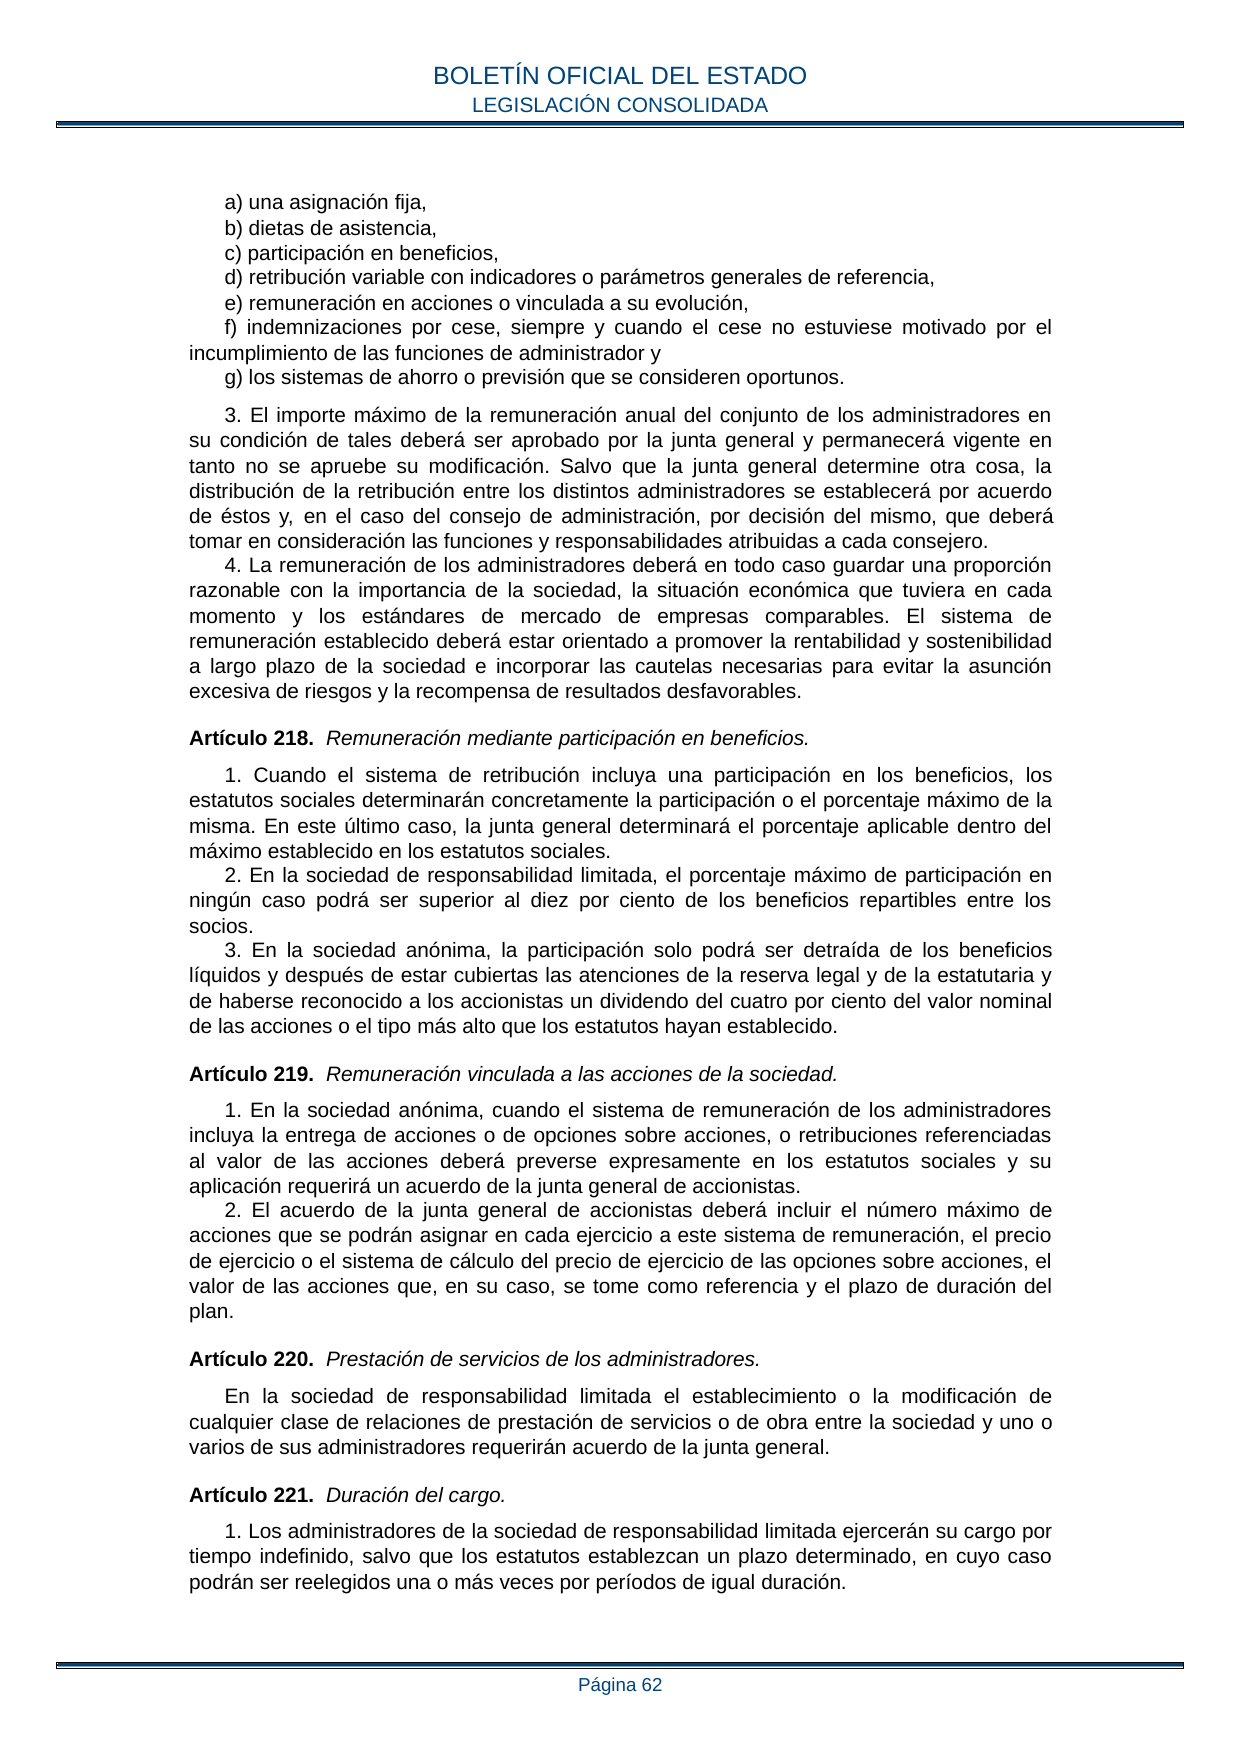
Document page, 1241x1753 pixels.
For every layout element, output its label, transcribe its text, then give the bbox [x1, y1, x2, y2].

text incumplimiento de las funciones de administrador y [189, 341, 1076, 366]
text valor de las acciones que, en su caso, se tome como referencia y el plazo de duración del [189, 1274, 1076, 1299]
text LEGISLACIÓN CONSOLIDADA [472, 89, 793, 118]
text e) remuneración en acciones o vinculada a su evolución, [224, 291, 960, 311]
picture [57, 1663, 1183, 1668]
text En la sociedad de responsabilidad limitada el establecimiento o la modificación de [224, 1379, 1076, 1409]
text cualquier clase de relaciones de prestación de servicios o de obra entre la sociedad y uno o [189, 1409, 1076, 1434]
text aplicación requerirá un acuerdo de la junta general de accionistas. [189, 1174, 1076, 1199]
text distribución de la retribución entre los distintos administradores se establecerá por acuerdo [189, 478, 1076, 503]
text . Los administradores de la sociedad de responsabilidad limitada ejercerán su cargo por [236, 1515, 1076, 1540]
text de las acciones o el tipo más alto que los estatutos hayan establecido. [189, 1013, 1076, 1038]
text máximo establecido en los estatutos sociales. [189, 838, 1076, 863]
text c) participación en beneficios, [224, 241, 524, 261]
text de ejercicio o el sistema de cálculo del precio de ejercicio de las opciones sobre acciones, el [189, 1249, 1076, 1274]
text excesiva de riesgos y la recompensa de resultados desfavorables. [189, 678, 1076, 703]
text ningún caso podrá ser superior al diez por ciento de los beneficios repartibles entre los [189, 884, 1076, 913]
text 4. La remuneración de los administradores deberá en todo caso guardar una proporción [224, 548, 1076, 573]
text . Cuando el sistema de retribución incluya una participación en los beneficios, los [236, 759, 1076, 784]
text d) retribución variable con indicadores o parámetros generales de referencia, [224, 261, 960, 291]
text Artículo 218. Remuneración mediante participación en beneficios. [189, 722, 834, 752]
text de éstos y, en el caso del consejo de administración, por decisión del mismo, que deberá [189, 503, 1076, 528]
text 2. El acuerdo de la junta general de accionistas deberá incluir el número máximo de [224, 1194, 1076, 1219]
text 2 [224, 859, 236, 884]
text b) dietas de asistencia, [224, 216, 524, 241]
text . En la sociedad de responsabilidad limitada, el porcentaje máximo de participación en [236, 859, 1076, 884]
text Artículo 220. Prestación de servicios de los administradores. [189, 1343, 786, 1373]
text Artículo 221. Duración del cargo. [189, 1478, 531, 1508]
text estatutos sociales determinarán concretamente la participación o el porcentaje máximo de la [189, 784, 1076, 813]
text incluya la entrega de acciones o de opciones sobre acciones, o retribuciones referenciadas [189, 1119, 1076, 1149]
text razonable con la importancia de la sociedad, la situación económica que tuviera en cada [189, 573, 1076, 603]
text . En la sociedad anónima, cuando el sistema de remuneración de los administradores [236, 1094, 1076, 1119]
text su condición de tales deberá ser aprobado por la junta general y permanecerá vigente en [189, 423, 1076, 453]
text 3. El importe máximo de la remuneración anual del conjunto de los administradores en [224, 398, 1076, 423]
text a largo plazo de la sociedad e incorporar las cautelas necesarias para evitar la asunción [189, 653, 1076, 678]
text misma. En este último caso, la junta general determinará el porcentaje aplicable dentro del [189, 813, 1076, 838]
text Artículo 219. Remuneración vinculada a las acciones de la sociedad. [189, 1057, 863, 1087]
text plan. [189, 1299, 1076, 1324]
text momento y los estándares de mercado de empresas comparables. El sistema de [189, 603, 1076, 628]
text a) una asignación fija, [224, 186, 524, 216]
text 1 [224, 1094, 236, 1119]
text tomar en consideración las funciones y responsabilidades atribuidas a cada consejero. [189, 528, 1076, 553]
text socios. [189, 913, 1076, 938]
text Página 62 [578, 1670, 687, 1697]
text remuneración establecido deberá estar orientado a promover la rentabilidad y sostenibilidad [189, 628, 1076, 653]
text de haberse reconocido a los accionistas un dividendo del cuatro por ciento del valor nominal [189, 988, 1076, 1013]
text varios de sus administradores requerirán acuerdo de la junta general. [189, 1434, 1076, 1459]
text líquidos y después de estar cubiertas las atenciones de la reserva legal y de la estatutaria y [189, 959, 1076, 988]
text f) indemnizaciones por cese, siempre y cuando el cese no estuviese motivado por el [224, 311, 1076, 341]
text podrán ser reelegidos una o más veces por períodos de igual duración. [189, 1570, 1076, 1595]
picture [57, 122, 1183, 127]
text al valor de las acciones deberá preverse expresamente en los estatutos sociales y su [189, 1149, 1076, 1174]
text g) los sistemas de ahorro o previsión que se consideren oportunos. [224, 361, 870, 391]
text tanto no se apruebe su modificación. Salvo que la junta general determine otra cosa, la [189, 453, 1076, 478]
text 3. En la sociedad anónima, la participación solo podrá ser detraída de los beneficios [224, 934, 1076, 959]
text 1 [224, 1515, 236, 1540]
text 1 [224, 759, 236, 784]
text BOLETÍN OFICIAL DEL ESTADO [433, 56, 832, 92]
text acciones que se podrán asignar en cada ejercicio a este sistema de remuneración, el precio [189, 1219, 1076, 1249]
text tiempo indefinido, salvo que los estatutos establezcan un plazo determinado, en cuyo caso [189, 1540, 1076, 1570]
